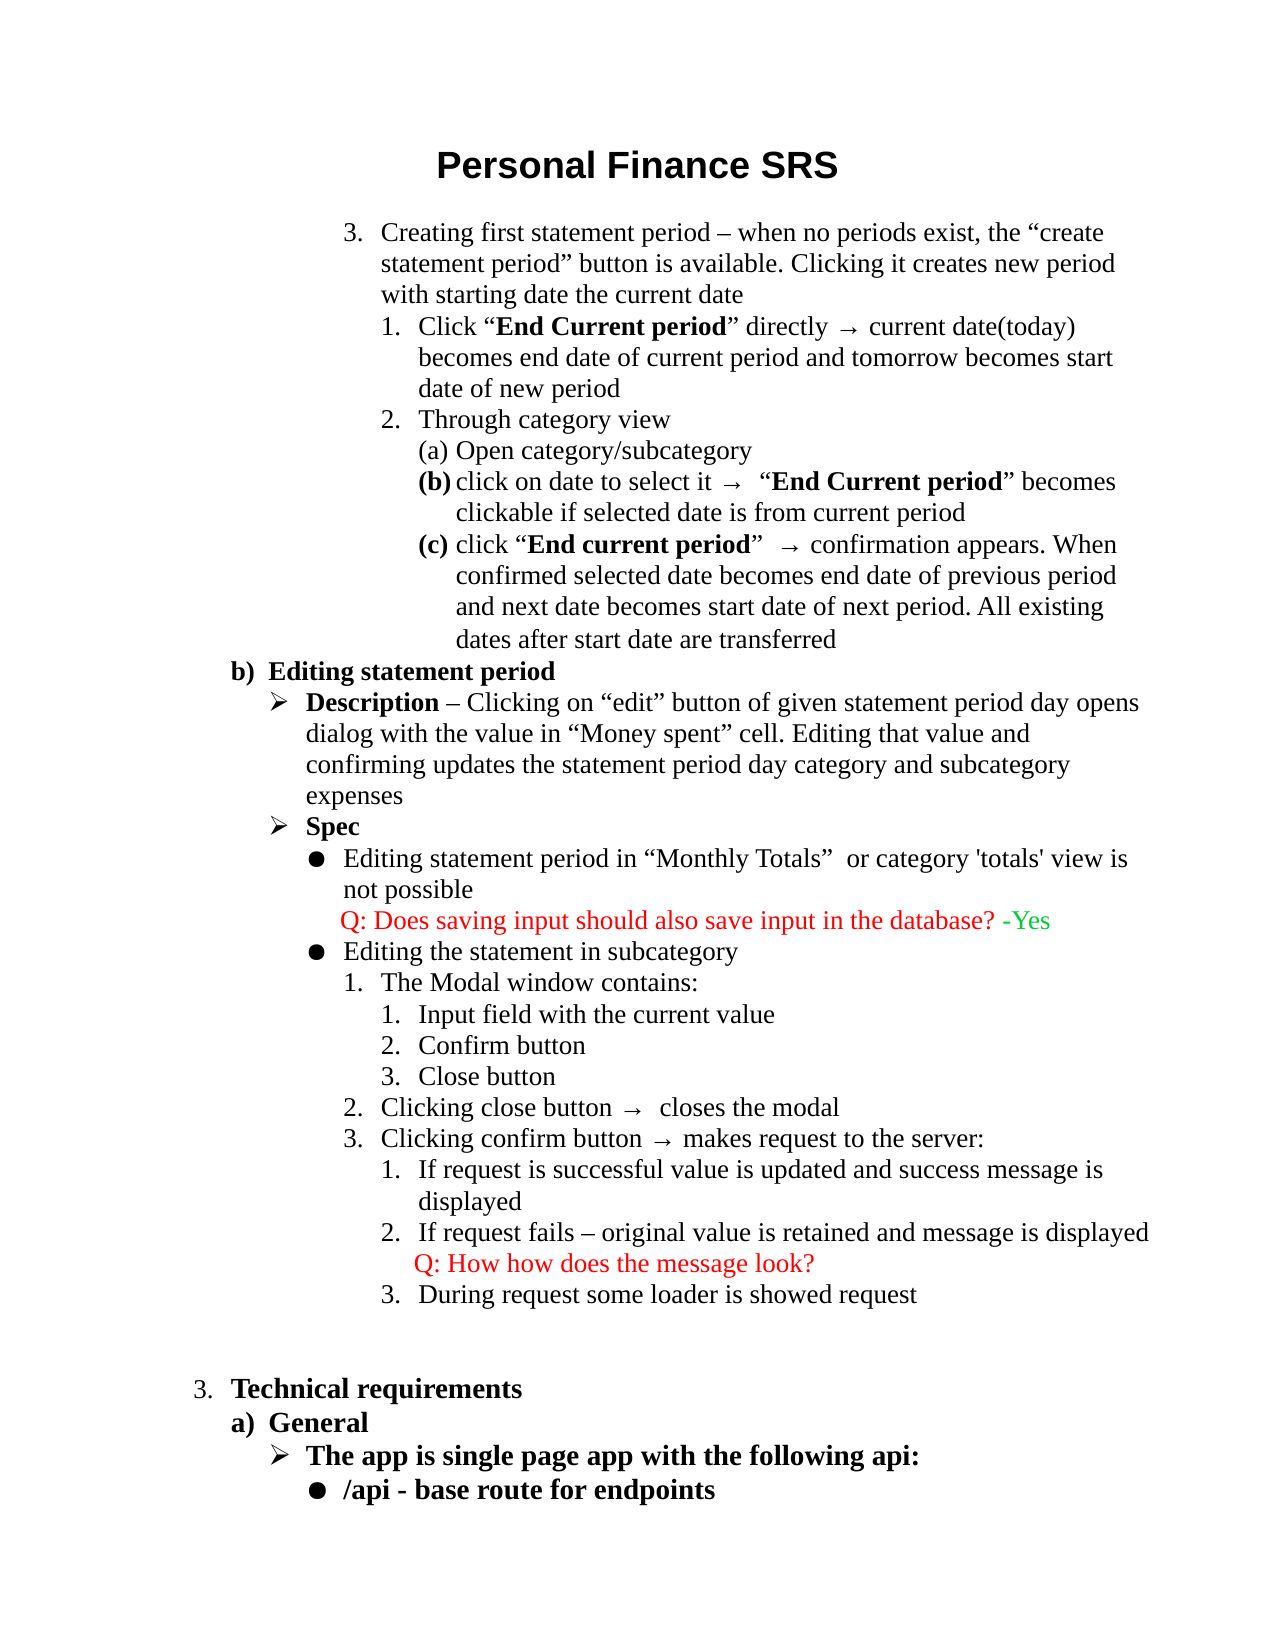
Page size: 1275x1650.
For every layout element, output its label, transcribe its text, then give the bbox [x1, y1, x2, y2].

list Technical requirements [193, 1371, 1157, 1405]
text Q: How how does the message look? [118, 1247, 1157, 1278]
list General [231, 1405, 1157, 1438]
text Q: Does saving input should also save input in the database? -Yes [118, 904, 1157, 935]
list Editing statement period in “Monthly Totals” or category 'totals' view is not possible [306, 842, 1157, 904]
list click “End current period” → confirmation appears. When confirmed selected date becomes end date of previous period and next date becomes start date of next period. All existing dates after start date are transferred [418, 528, 1157, 655]
list Through category view [381, 403, 1157, 434]
list Spec [268, 811, 1157, 842]
list Input field with the current value [381, 998, 1157, 1029]
list The app is single page app with the following api: [268, 1438, 1157, 1472]
list Open category/subcategory [418, 434, 1157, 465]
list Clicking close button → closes the modal [343, 1091, 1157, 1122]
list Confirm button [381, 1029, 1157, 1060]
list /api - base route for endpoints [306, 1472, 1157, 1506]
list Editing statement period [231, 655, 1157, 686]
list Description – Clicking on “edit” button of given statement period day opens dialog with the value in “Money spent” cell. Editing that value and confirming updates the statement period day category and subcategory expenses [268, 686, 1157, 811]
list During request some loader is showed request [381, 1278, 1157, 1309]
list If request is successful value is updated and success message is displayed [381, 1153, 1157, 1216]
list click on date to select it → “End Current period” becomes clickable if selected date is from current period [418, 465, 1157, 528]
list Clicking confirm button → makes request to the server: [343, 1122, 1157, 1153]
list Editing the statement in subcategory [306, 935, 1157, 967]
list Close button [381, 1060, 1157, 1091]
list If request fails – original value is retained and message is displayed [381, 1216, 1157, 1247]
list The Modal window contains: [343, 967, 1157, 998]
list Creating first statement period – when no periods exist, the “create statement period” button is available. Clicking it creates new period with starting date the current date [343, 216, 1157, 310]
list Click “End Current period” directly → current date(today) becomes end date of current period and tomorrow becomes start date of new period [381, 310, 1157, 403]
